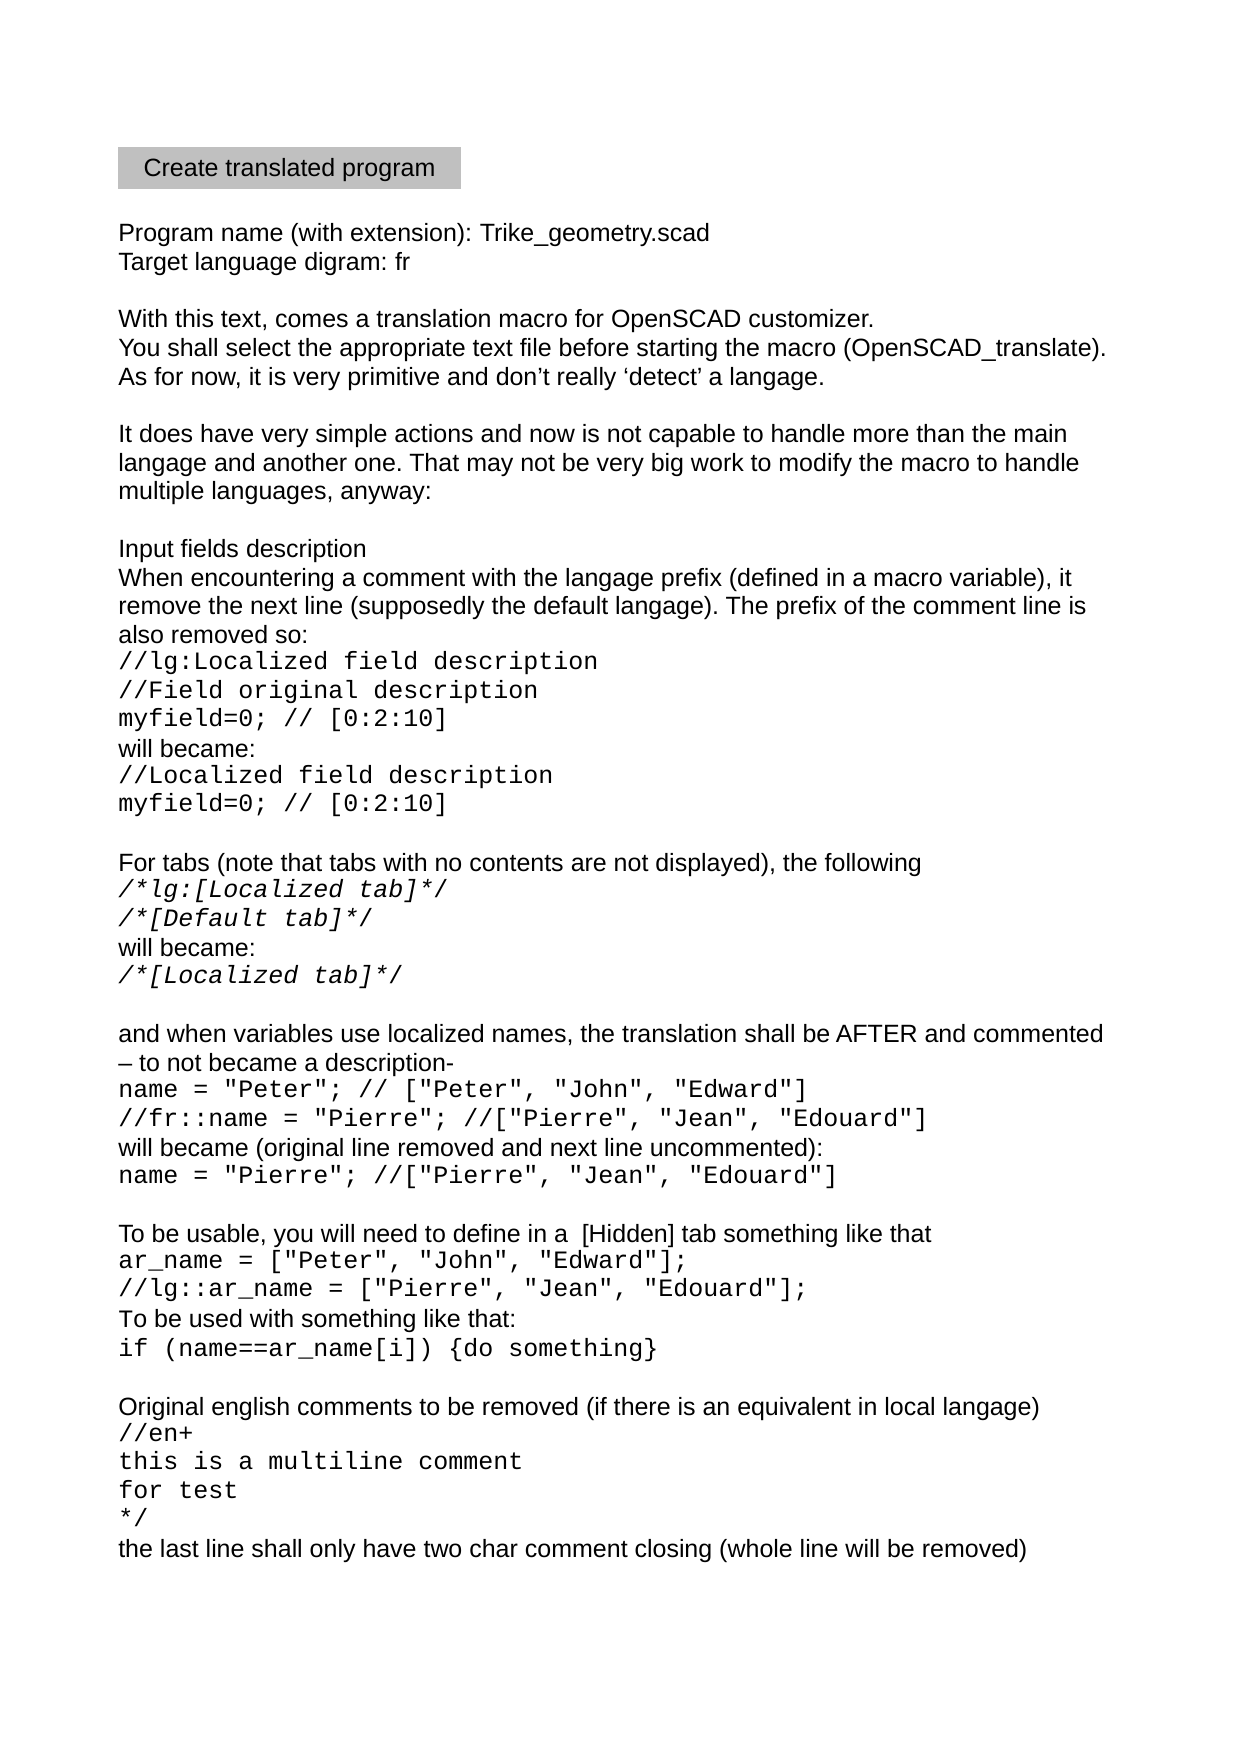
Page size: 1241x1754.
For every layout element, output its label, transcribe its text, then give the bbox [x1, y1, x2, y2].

text As for now, it is very primitive and don’t really ‘detect’ a langage. [118, 362, 1122, 391]
text will became (original line removed and next line uncommented): [118, 1133, 1122, 1162]
text /*lg:[Localized tab]*/ [118, 877, 1122, 905]
text Input fields description [118, 534, 1122, 563]
text and when variables use localized names, the translation shall be AFTER and commented – to not became a description- [118, 1019, 1122, 1077]
text /*[Localized tab]*/ [118, 962, 1122, 991]
text //lg:Localized field description [118, 649, 1122, 677]
text will became: [118, 734, 1122, 763]
text if (name==ar_name[i]) {do something} [118, 1335, 1122, 1363]
text //Field original description [118, 677, 1122, 706]
text the last line shall only have two char comment closing (whole line will be removed) [118, 1534, 1122, 1563]
text //lg::ar_name = ["Pierre", "Jean", "Edouard"]; [118, 1276, 1122, 1304]
text for test [118, 1477, 1122, 1506]
text With this text, comes a translation macro for OpenSCAD customizer. [118, 304, 1122, 333]
text To be usable, you will need to define in a [Hidden] tab something like that [118, 1219, 1122, 1248]
text myfield=0; // [0:2:10] [118, 791, 1122, 819]
text name = "Pierre"; //["Pierre", "Jean", "Edouard"] [118, 1162, 1122, 1191]
text //Localized field description [118, 763, 1122, 791]
text //en+ [118, 1421, 1122, 1449]
text Program name (with extension): Trike_geometry.scad [118, 218, 1122, 247]
text myfield=0; // [0:2:10] [118, 706, 1122, 734]
text For tabs (note that tabs with no contents are not displayed), the following [118, 848, 1122, 877]
text To be used with something like that: [118, 1304, 1122, 1335]
text When encountering a comment with the langage prefix (defined in a macro variable), it remove the next line (supposedly the default langage). The prefix of the comment line is also removed so: [118, 563, 1122, 649]
text ar_name = ["Peter", "John", "Edward"]; [118, 1248, 1122, 1276]
text Target language digram: fr [118, 247, 1122, 276]
text Original english comments to be removed (if there is an equivalent in local langage) [118, 1392, 1122, 1421]
text this is a multiline comment [118, 1449, 1122, 1477]
text //fr::name = "Pierre"; //["Pierre", "Jean", "Edouard"] [118, 1105, 1122, 1133]
text /*[Default tab]*/ [118, 905, 1122, 933]
text */ [118, 1506, 1122, 1534]
text name = "Peter"; // ["Peter", "John", "Edward"] [118, 1077, 1122, 1105]
text will became: [118, 933, 1122, 962]
text You shall select the appropriate text file before starting the macro (OpenSCAD_translate). [118, 333, 1122, 362]
text It does have very simple actions and now is not capable to handle more than the main langage and another one. That may not be very big work to modify the macro to handle multiple languages, anyway: [118, 419, 1122, 505]
